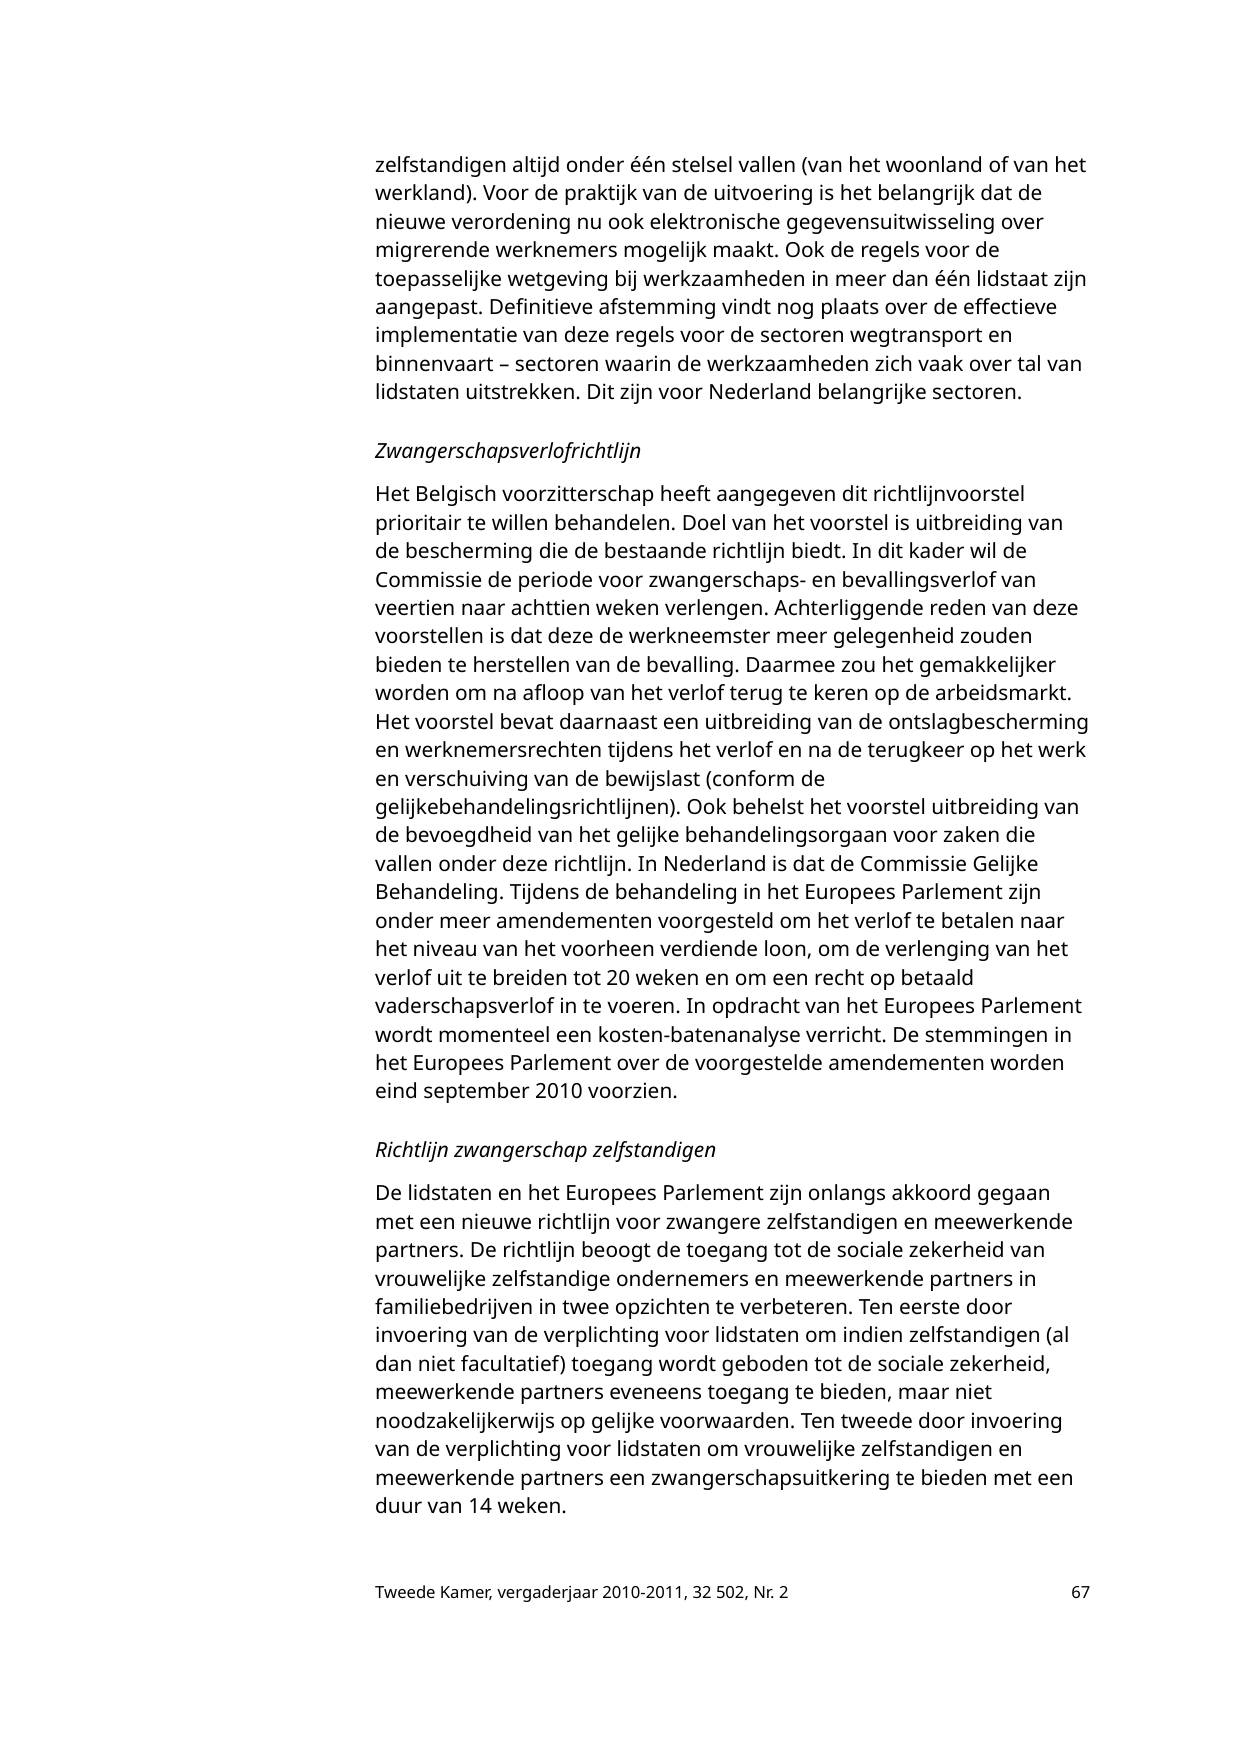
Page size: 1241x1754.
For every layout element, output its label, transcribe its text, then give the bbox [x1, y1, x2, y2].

text De lidstaten en het Europees Parlement zijn onlangs akkoord gegaan met een nieuwe richtlijn voor zwangere zelfstandigen en meewerkende partners. De richtlijn beoogt de toegang tot de sociale zekerheid van vrouwelijke zelfstandige ondernemers en meewerkende partners in familiebedrijven in twee opzichten te verbeteren. Ten eerste door invoering van de verplichting voor lidstaten om indien zelfstandigen (al dan niet facultatief) toegang wordt geboden tot de sociale zekerheid, meewerkende partners eveneens toegang te bieden, maar niet noodzakelijkerwijs op gelijke voorwaarden. Ten tweede door invoering van de verplichting voor lidstaten om vrouwelijke zelfstandigen en meewerkende partners een zwangerschapsuitkering te bieden met een duur van 14 weken. [375, 1178, 1090, 1520]
text Zwangerschapsverlofrichtlijn [375, 436, 1090, 464]
text Het Belgisch voorzitterschap heeft aangegeven dit richtlijnvoorstel prioritair te willen behandelen. Doel van het voorstel is uitbreiding van de bescherming die de bestaande richtlijn biedt. In dit kader wil de Commissie de periode voor zwangerschaps- en bevallingsverlof van veertien naar achttien weken verlengen. Achterliggende reden van deze voorstellen is dat deze de werkneemster meer gelegenheid zouden bieden te herstellen van de bevalling. Daarmee zou het gemakkelijker worden om na afloop van het verlof terug te keren op de arbeidsmarkt. Het voorstel bevat daarnaast een uitbreiding van de ontslagbescherming en werknemersrechten tijdens het verlof en na de terugkeer op het werk en verschuiving van de bewijslast (conform de gelijkebehandelingsrichtlijnen). Ook behelst het voorstel uitbreiding van de bevoegdheid van het gelijke behandelingsorgaan voor zaken die vallen onder deze richtlijn. In Nederland is dat de Commissie Gelijke Behandeling. Tijdens de behandeling in het Europees Parlement zijn onder meer amendementen voorgesteld om het verlof te betalen naar het niveau van het voorheen verdiende loon, om de verlenging van het verlof uit te breiden tot 20 weken en om een recht op betaald vaderschapsverlof in te voeren. In opdracht van het Europees Parlement wordt momenteel een kosten-batenanalyse verricht. De stemmingen in het Europees Parlement over de voorgestelde amendementen worden eind september 2010 voorzien. [375, 479, 1090, 1105]
text zelfstandigen altijd onder één stelsel vallen (van het woonland of van het werkland). Voor de praktijk van de uitvoering is het belangrijk dat de nieuwe verordening nu ook elektronische gegevensuitwisseling over migrerende werknemers mogelijk maakt. Ook de regels voor de toepasselijke wetgeving bij werkzaamheden in meer dan één lidstaat zijn aangepast. Definitieve afstemming vindt nog plaats over de effectieve implementatie van deze regels voor de sectoren wegtransport en binnenvaart – sectoren waarin de werkzaamheden zich vaak over tal van lidstaten uitstrekken. Dit zijn voor Nederland belangrijke sectoren. [375, 150, 1090, 406]
text Richtlijn zwangerschap zelfstandigen [375, 1135, 1090, 1163]
